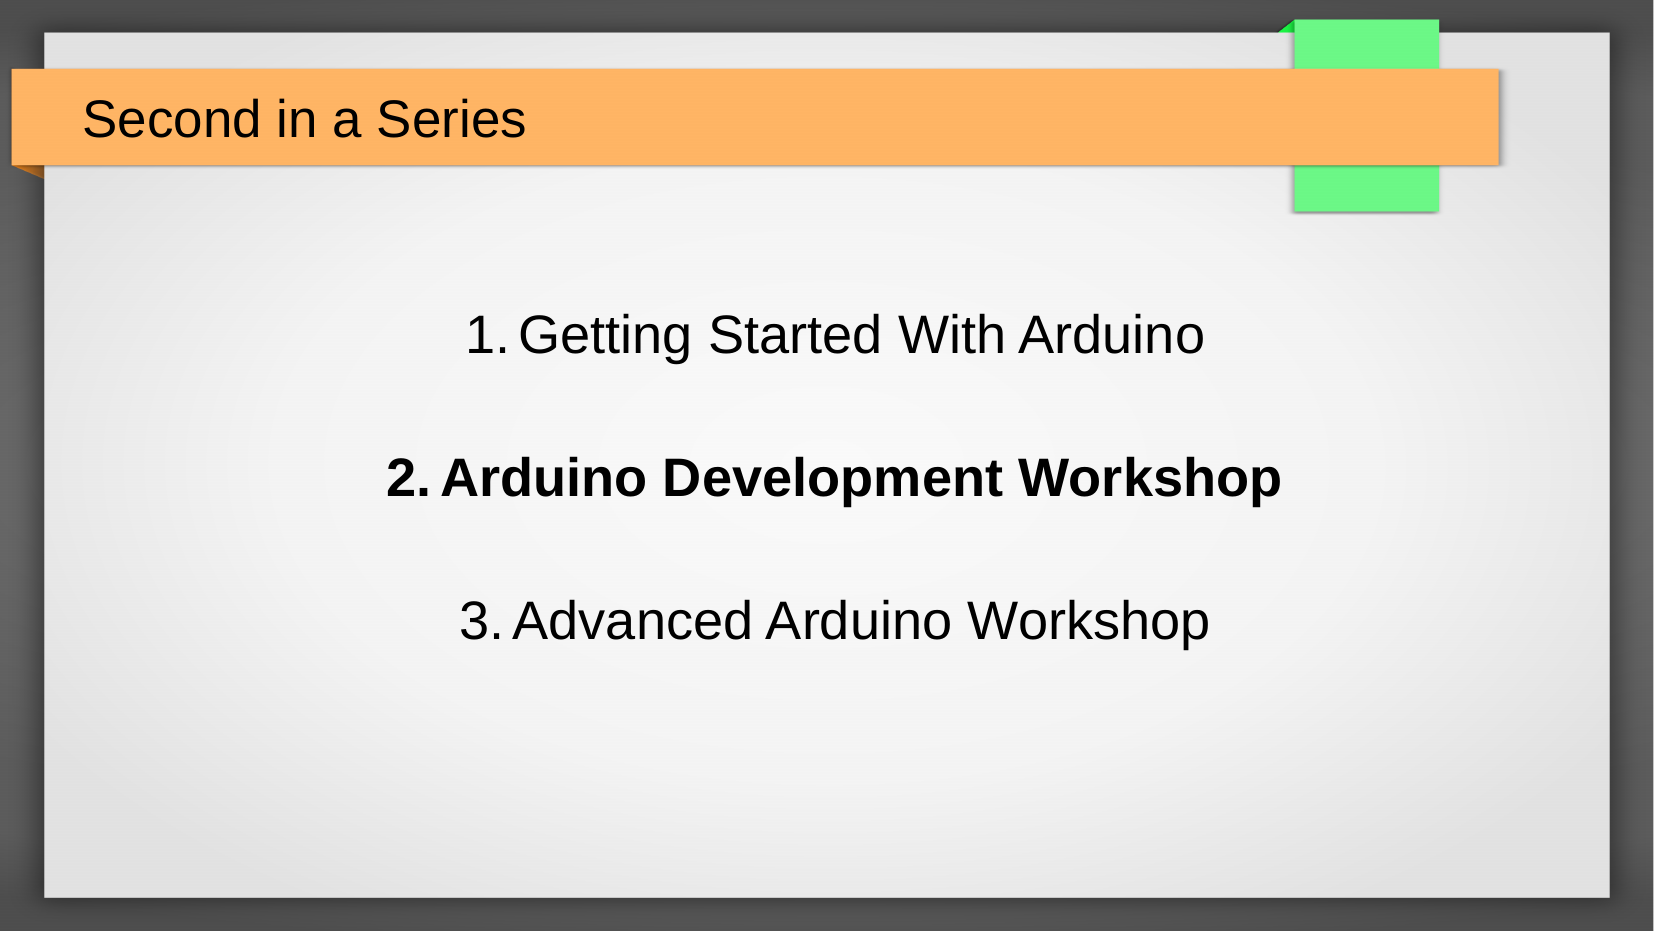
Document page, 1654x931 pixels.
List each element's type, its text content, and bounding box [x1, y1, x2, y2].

picture [0, 0, 1654, 931]
title Second in a Series [82, 74, 1264, 164]
list Getting Started With Arduino Arduino Development Workshop Advanced Arduino Workshop [82, 221, 1571, 761]
